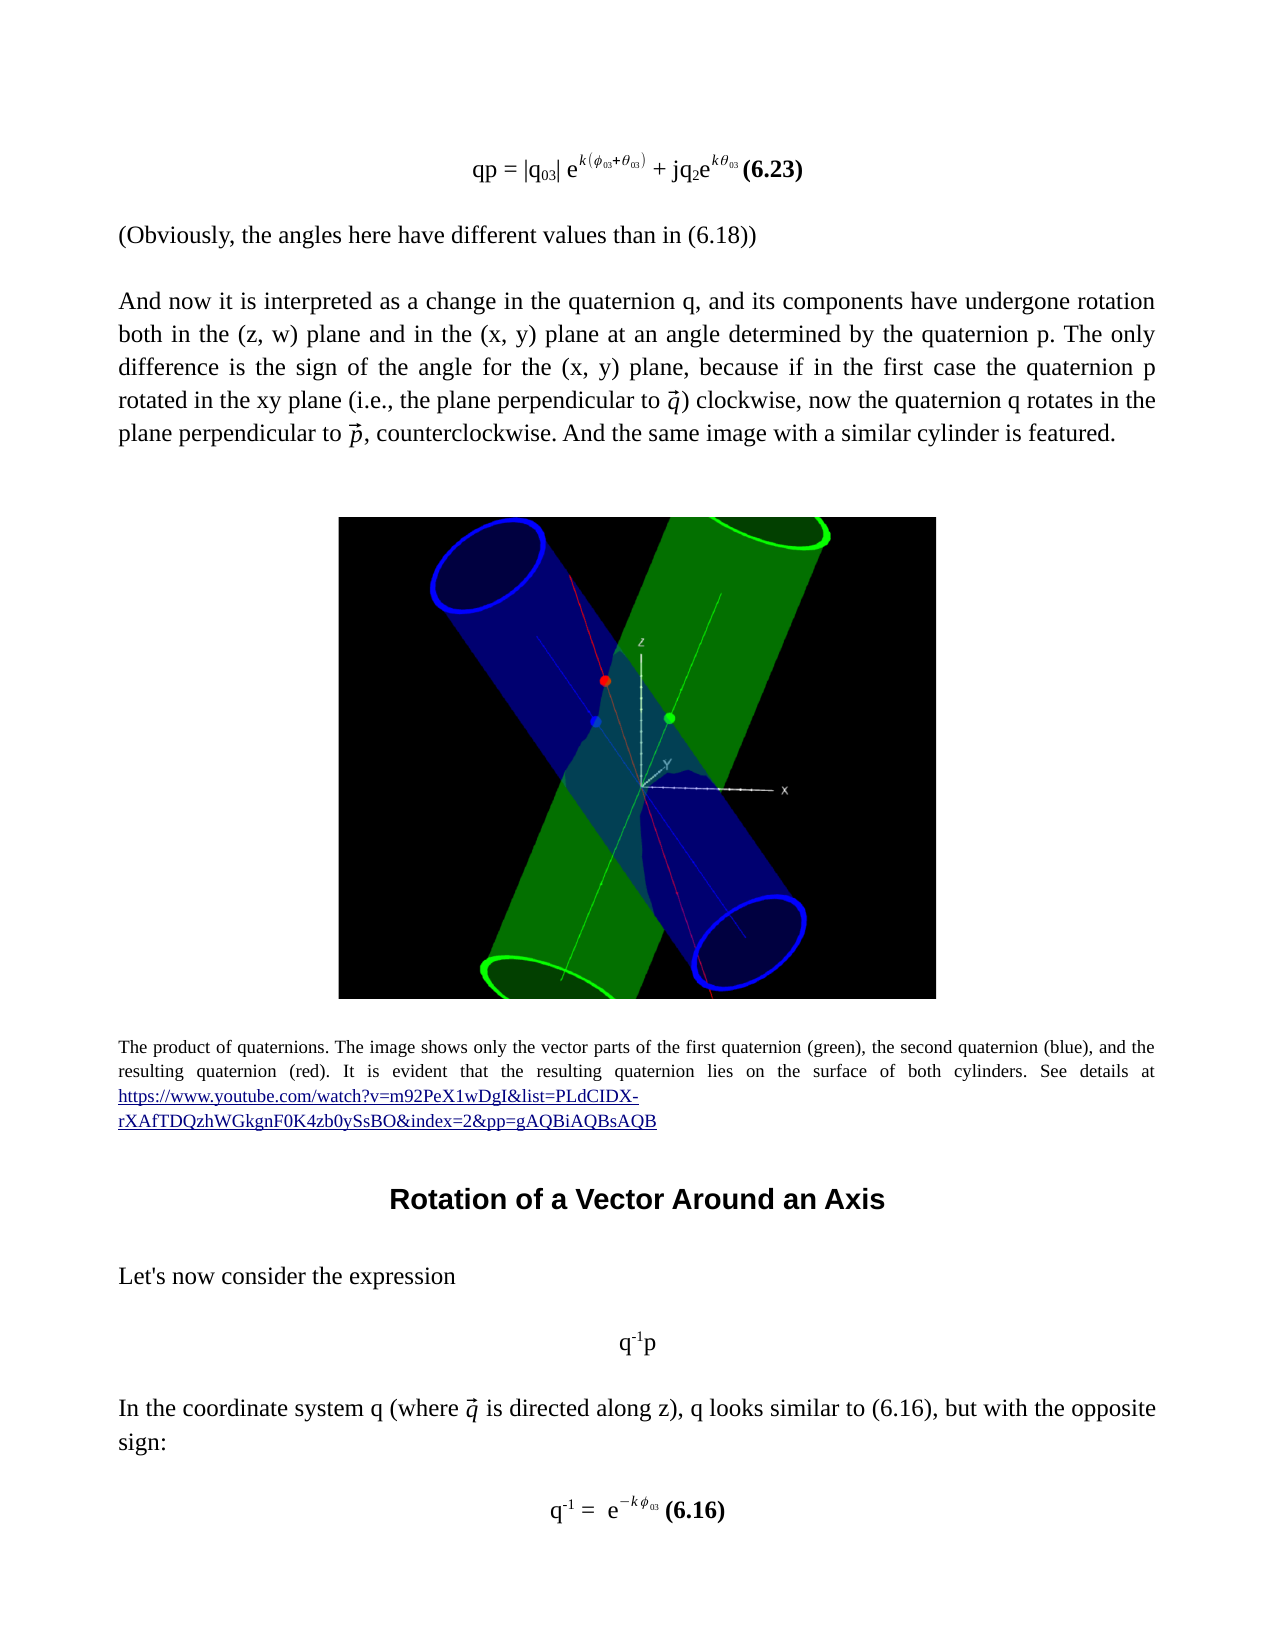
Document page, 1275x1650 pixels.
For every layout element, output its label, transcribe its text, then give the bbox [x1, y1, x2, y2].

text Let's now consider the expression [118, 1261, 1157, 1290]
text The product of quaternions. The image shows only the vector parts of the first quaternion (green), the second quaternion (blue), and the resulting quaternion (red). It is evident that the resulting quaternion lies on the surface of both cylinders. See details at https://www.youtube.com/watch?v=m92PeX1wDgI&list=PLdCIDX-rXAfTDQzhWGkgnF0K4zb0ySsBO&index=2&pp=gAQBiAQBsAQB [118, 1036, 1157, 1132]
text In the coordinate system q (where is directed along z), q looks similar to (6.16), but with the opposite sign: [118, 1393, 1157, 1455]
text qp = |q03| + jq2 (6.23) [118, 151, 1157, 183]
text And now it is interpreted as a change in the quaternion q, and its components have undergone rotation both in the (z, w) plane and in the (x, y) plane at an angle determined by the quaternion p. The only difference is the sign of the angle for the (x, y) plane, because if in the first case the quaternion p rotated in the xy plane (i.e., the plane perpendicular to ) clockwise, now the quaternion q rotates in the plane perpendicular to , counterclockwise. And the same image with a similar cylinder is featured. [118, 286, 1157, 447]
subtitle Rotation of a Vector Around an Axis [118, 1182, 1157, 1216]
text (Obviously, the angles here have different values than in (6.18)) [118, 220, 1157, 249]
picture [338, 517, 937, 999]
text q-1 = (6.16) [118, 1493, 1157, 1524]
text q-1p [118, 1327, 1157, 1356]
